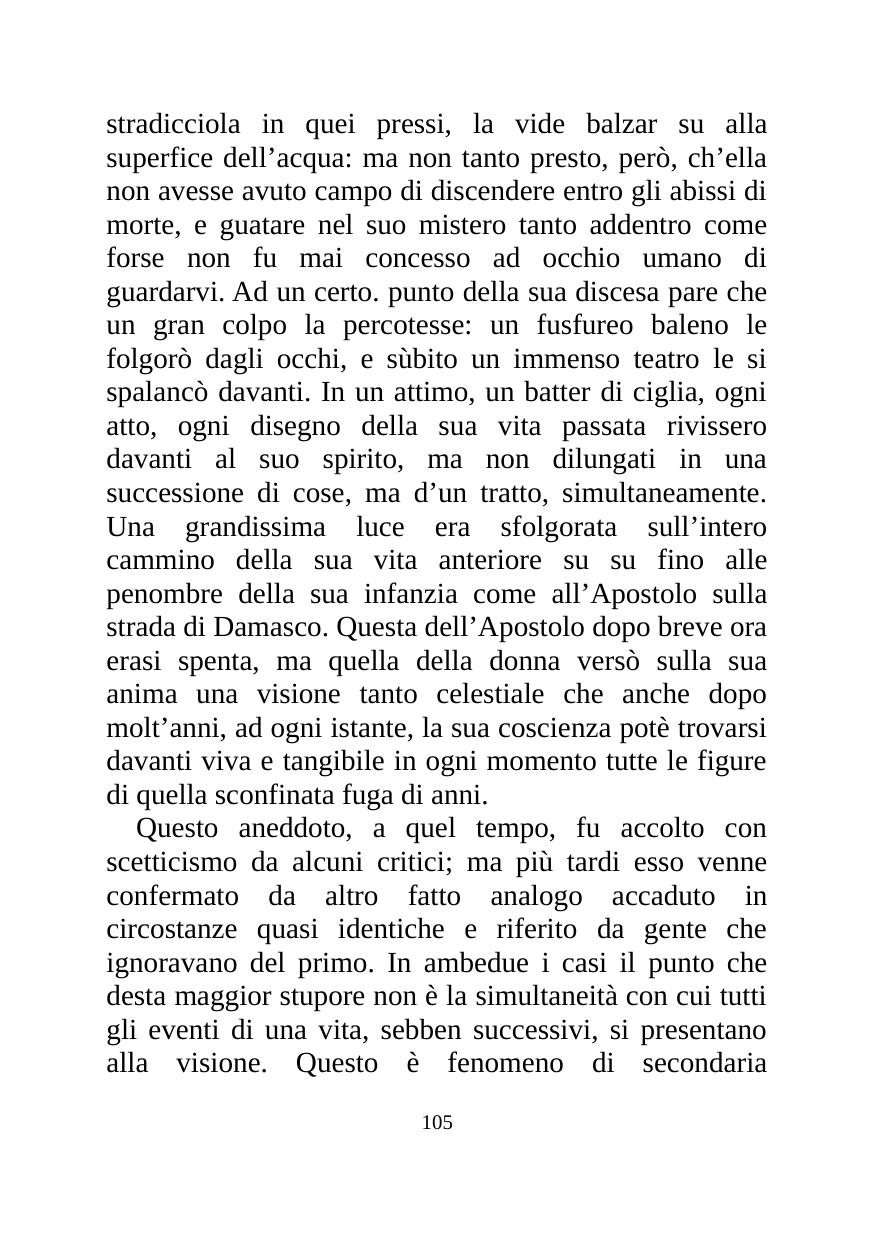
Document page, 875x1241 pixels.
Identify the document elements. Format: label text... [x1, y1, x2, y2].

text stradicciola in quei pressi, la vide balzar su alla superfice dell’acqua: ma non tanto presto, però, ch’ella non avesse avuto campo di discendere entro gli abissi di morte, e guatare nel suo mistero tanto addentro come forse non fu mai concesso ad occhio umano di guardarvi. Ad un certo. punto della sua discesa pare che un gran colpo la percotesse: un fusfureo baleno le folgorò dagli occhi, e sùbito un immenso teatro le si spalancò davanti. In un attimo, un batter di ciglia, ogni atto, ogni disegno della sua vita passata rivissero davanti al suo spirito, ma non dilungati in una successione di cose, ma d’un tratto, simultaneamente. Una grandissima luce era sfolgorata sull’intero cammino della sua vita anteriore su su fino alle penombre della sua infanzia come all’Apostolo sulla strada di Damasco. Questa dell’Apostolo dopo breve ora erasi spenta, ma quella della donna versò sulla sua anima una visione tanto celestiale che anche dopo molt’anni, ad ogni istante, la sua coscienza potè trovarsi davanti viva e tangibile in ogni momento tutte le figure di quella sconfinata fuga di anni. [106, 106, 768, 811]
text Questo aneddoto, a quel tempo, fu accolto con scetticismo da alcuni critici; ma più tardi esso venne confermato da altro fatto analogo accaduto in circostanze quasi identiche e riferito da gente che ignoravano del primo. In ambedue i casi il punto che desta maggior stupore non è la simultaneità con cui tutti gli eventi di una vita, sebben successivi, si presentano alla visione. Questo è fenomeno di secondaria [106, 811, 768, 1079]
